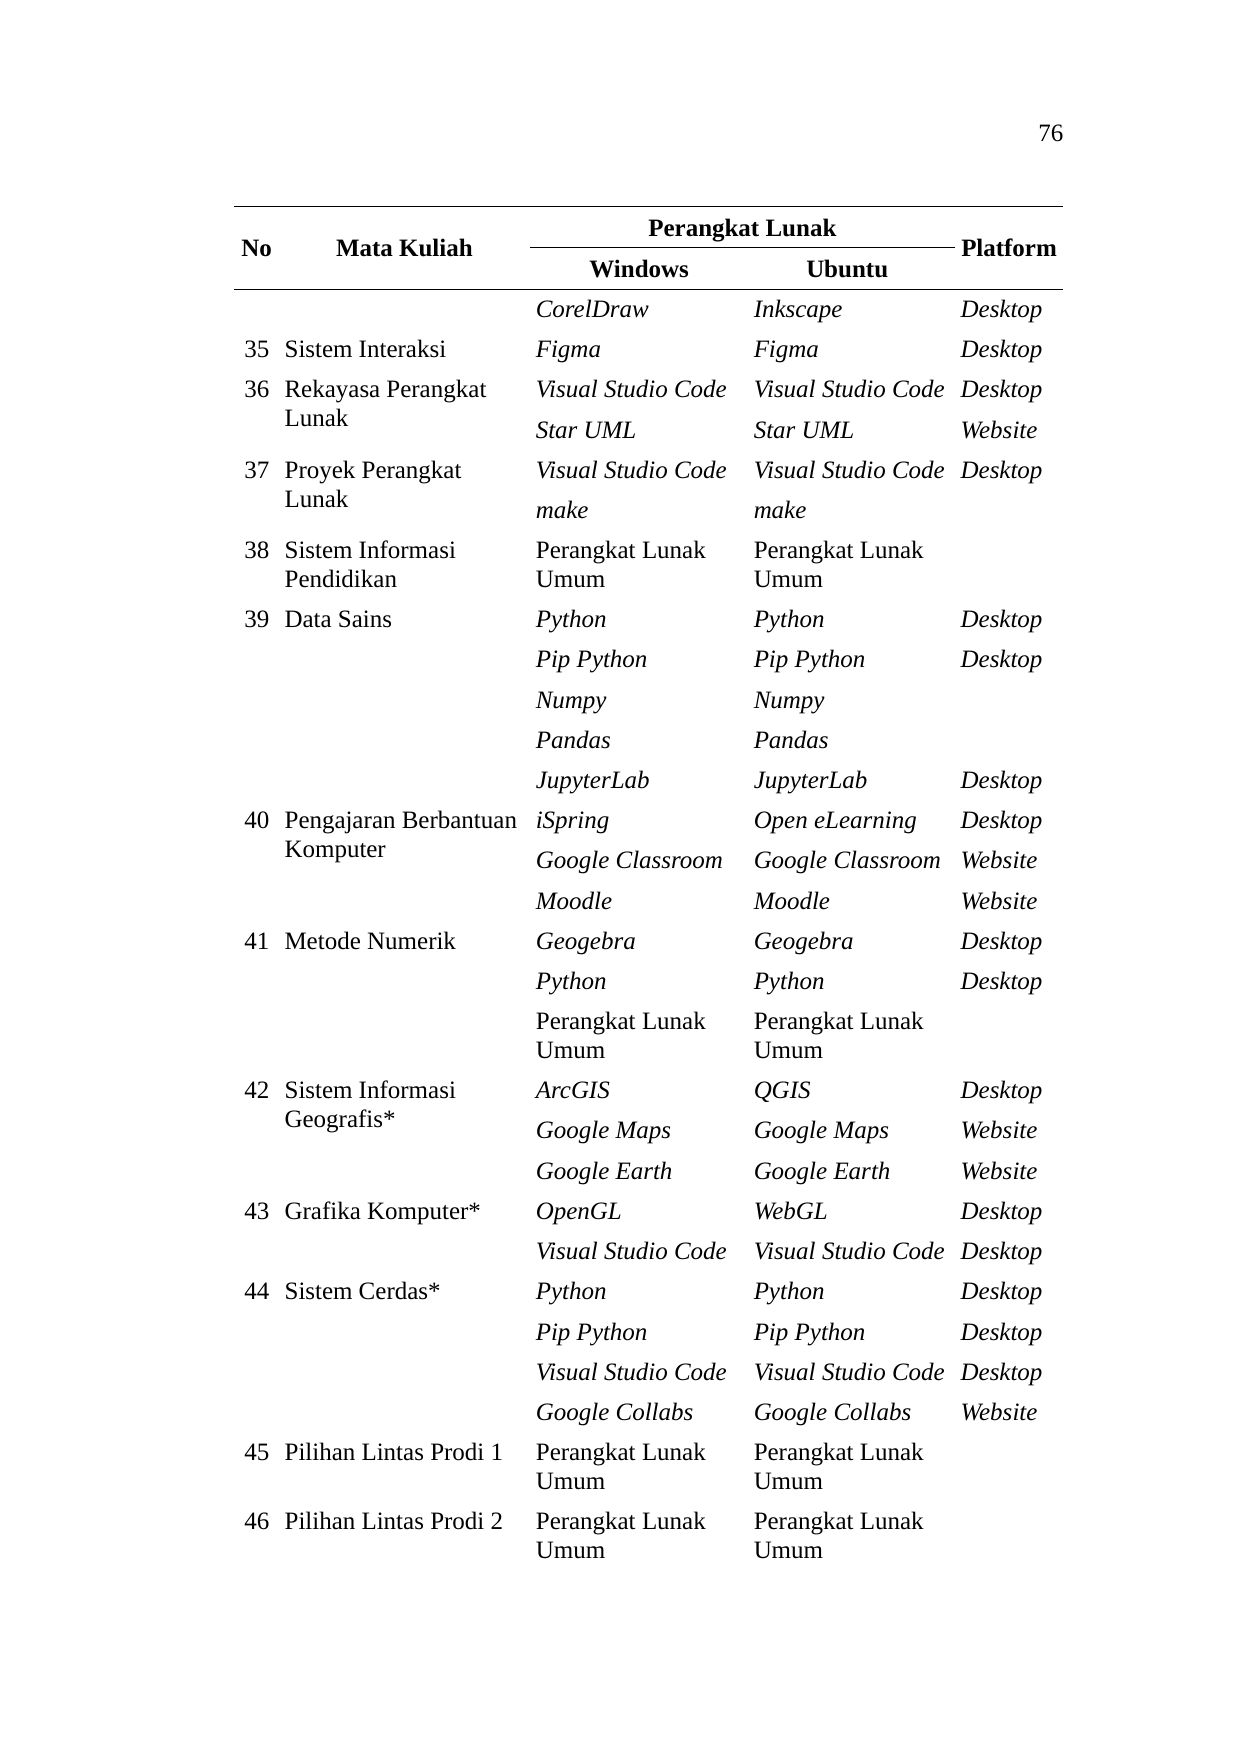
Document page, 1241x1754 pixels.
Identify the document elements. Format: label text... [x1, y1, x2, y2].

table_cell Google Maps [530, 1110, 748, 1150]
table_cell Pengajaran Berbantuan Komputer [279, 800, 530, 920]
table_cell Visual Studio Code [530, 1351, 748, 1391]
table_cell Desktop [955, 1190, 1063, 1231]
table_cell Google Collabs [748, 1391, 954, 1432]
table_cell 35 [234, 329, 279, 369]
table_cell [955, 679, 1063, 719]
table_cell JupyterLab [748, 760, 954, 800]
table_cell Desktop [955, 1231, 1063, 1271]
table_cell Perangkat Lunak Umum [748, 530, 954, 599]
table_cell [955, 490, 1063, 530]
table_cell Data Sains [279, 599, 530, 800]
table_cell Figma [530, 329, 748, 369]
table_cell Grafika Komputer* [279, 1190, 530, 1271]
table_cell Desktop [955, 1271, 1063, 1311]
table_cell Perangkat Lunak Umum [530, 1001, 748, 1070]
table_header Platform [955, 207, 1063, 288]
table_cell Star UML [530, 409, 748, 449]
table_cell Desktop [955, 1311, 1063, 1351]
table_header Mata Kuliah [279, 207, 530, 288]
table_cell OpenGL [530, 1190, 748, 1231]
table_cell Sistem Interaksi [279, 329, 530, 369]
table_cell Ubuntu [748, 248, 954, 288]
table_cell 40 [234, 800, 279, 920]
table_cell Visual Studio Code [748, 449, 954, 489]
table_cell Pilihan Lintas Prodi 1 [279, 1432, 530, 1501]
table_cell Geogebra [530, 920, 748, 961]
table_cell iSpring [530, 800, 748, 840]
table_cell Pilihan Lintas Prodi 2 [279, 1501, 530, 1569]
table_cell Geogebra [748, 920, 954, 961]
table_cell Perangkat Lunak Umum [530, 1501, 748, 1569]
table_cell Desktop [955, 449, 1063, 489]
table_cell Google Maps [748, 1110, 954, 1150]
table_cell Visual Studio Code [748, 1231, 954, 1271]
table_cell Perangkat Lunak Umum [748, 1501, 954, 1569]
table_cell Python [530, 1271, 748, 1311]
table_cell Sistem Cerdas* [279, 1271, 530, 1432]
table_cell Google Earth [530, 1150, 748, 1190]
table_cell Pip Python [748, 1311, 954, 1351]
table_cell ArcGIS [530, 1070, 748, 1110]
table_cell Google Earth [748, 1150, 954, 1190]
table_cell Visual Studio Code [530, 1231, 748, 1271]
table_cell Windows [530, 248, 748, 288]
table_cell 36 [234, 369, 279, 449]
table_cell 41 [234, 920, 279, 1070]
table_cell JupyterLab [530, 760, 748, 800]
table_cell make [748, 490, 954, 530]
table_cell Desktop [955, 1070, 1063, 1110]
table_header Perangkat Lunak [530, 207, 954, 247]
table_cell Moodle [530, 880, 748, 920]
table_cell 42 [234, 1070, 279, 1190]
table_cell Desktop [955, 369, 1063, 409]
table_cell Perangkat Lunak Umum [530, 1432, 748, 1501]
table_cell Numpy [748, 679, 954, 719]
table_cell make [530, 490, 748, 530]
table_cell Python [530, 961, 748, 1001]
table_cell Pandas [748, 719, 954, 759]
table_cell Metode Numerik [279, 920, 530, 1070]
table_cell 37 [234, 449, 279, 530]
table_cell Desktop [955, 760, 1063, 800]
table_cell Desktop [955, 329, 1063, 369]
table_cell Perangkat Lunak Umum [530, 530, 748, 599]
table_cell Star UML [748, 409, 954, 449]
table_cell Inkscape [748, 290, 954, 329]
table_cell Desktop [955, 961, 1063, 1001]
table_cell Desktop [955, 920, 1063, 961]
table_cell Sistem Informasi Geografis* [279, 1070, 530, 1190]
table_cell Pandas [530, 719, 748, 759]
table_cell Desktop [955, 599, 1063, 639]
table_cell Pip Python [530, 639, 748, 679]
table_cell Visual Studio Code [748, 1351, 954, 1391]
table_cell CorelDraw [530, 290, 748, 329]
table_cell Google Classroom [748, 840, 954, 880]
table_cell Website [955, 409, 1063, 449]
table_cell Visual Studio Code [530, 449, 748, 489]
table_cell Pip Python [530, 1311, 748, 1351]
table_cell Figma [748, 329, 954, 369]
table_cell 38 [234, 530, 279, 599]
table_cell Python [748, 599, 954, 639]
table_cell Sistem Informasi Pendidikan [279, 530, 530, 599]
table_cell WebGL [748, 1190, 954, 1231]
table_cell Google Classroom [530, 840, 748, 880]
table_cell 43 [234, 1190, 279, 1271]
table_cell Visual Studio Code [530, 369, 748, 409]
table_cell Python [530, 599, 748, 639]
table_cell Website [955, 1391, 1063, 1432]
table_cell Open eLearning [748, 800, 954, 840]
table_cell Moodle [748, 880, 954, 920]
table_cell 45 [234, 1432, 279, 1501]
table_cell Desktop [955, 639, 1063, 679]
table_cell Desktop [955, 290, 1063, 329]
table_cell Perangkat Lunak Umum [748, 1001, 954, 1070]
table_cell Website [955, 1110, 1063, 1150]
table_cell 39 [234, 599, 279, 800]
table_cell [955, 1501, 1063, 1569]
table_cell Desktop [955, 800, 1063, 840]
table_cell Perangkat Lunak Umum [748, 1432, 954, 1501]
table_cell Python [748, 1271, 954, 1311]
table_cell Desktop [955, 1351, 1063, 1391]
table_cell Website [955, 1150, 1063, 1190]
table_cell Visual Studio Code [748, 369, 954, 409]
table_cell Python [748, 961, 954, 1001]
table_cell Google Collabs [530, 1391, 748, 1432]
table_cell [955, 1001, 1063, 1070]
table_cell Pip Python [748, 639, 954, 679]
table_cell QGIS [748, 1070, 954, 1110]
table_cell [955, 1432, 1063, 1501]
table_cell 44 [234, 1271, 279, 1432]
table_cell [955, 719, 1063, 759]
table_cell Rekayasa Perangkat Lunak [279, 369, 530, 449]
table_cell Proyek Perangkat Lunak [279, 449, 530, 530]
table_cell Numpy [530, 679, 748, 719]
table_header No [234, 207, 279, 288]
table_cell Website [955, 880, 1063, 920]
table_cell [955, 530, 1063, 599]
table_cell 46 [234, 1501, 279, 1569]
table_cell Website [955, 840, 1063, 880]
